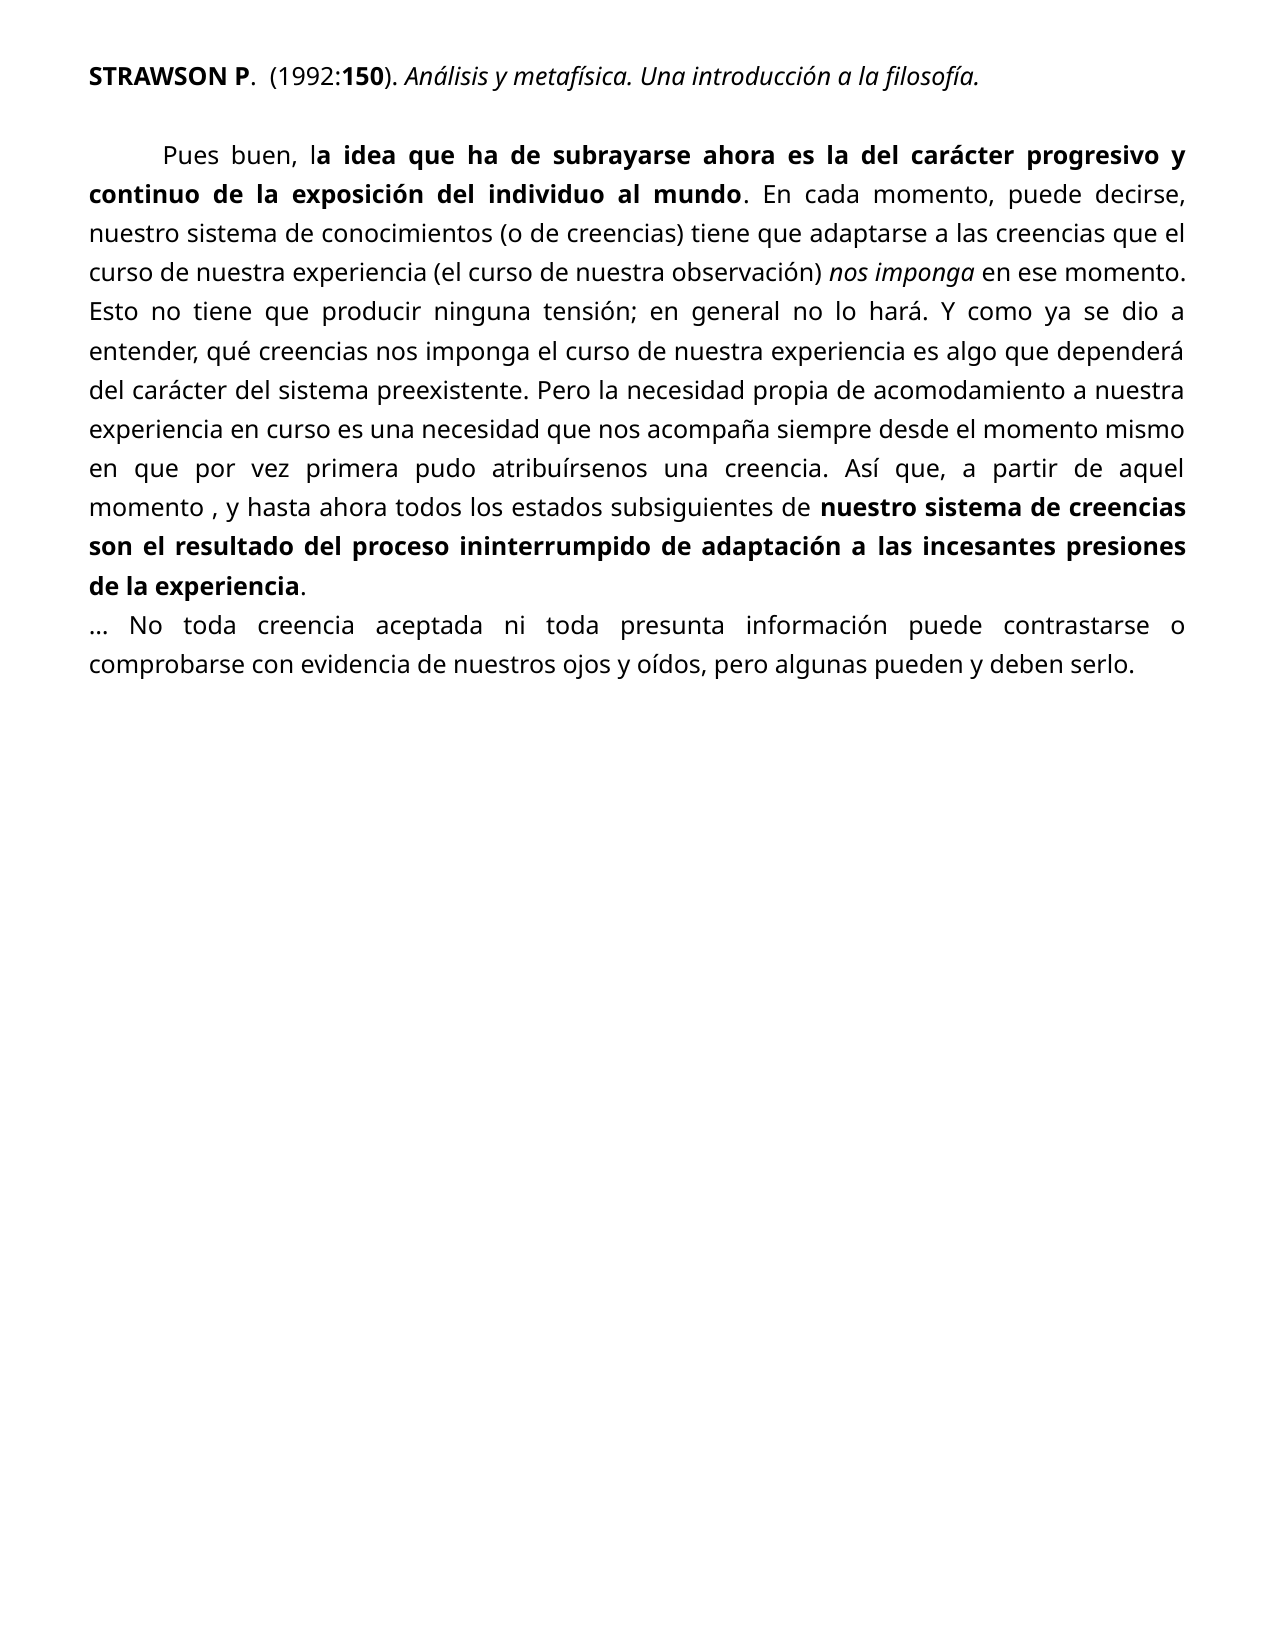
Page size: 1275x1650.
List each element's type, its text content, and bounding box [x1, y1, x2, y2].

text … No toda creencia aceptada ni toda presunta información puede contrastarse o comprobarse con evidencia de nuestros ojos y oídos, pero algunas pueden y deben serlo. [88, 607, 1186, 681]
text STRAWSON P. (1992:150). Análisis y metafísica. Una introducción a la filosofía. [88, 59, 1186, 93]
text Pues buen, la idea que ha de subrayarse ahora es la del carácter progresivo y continuo de la exposición del individuo al mundo. En cada momento, puede decirse, nuestro sistema de conocimientos (o de creencias) tiene que adaptarse a las creencias que el curso de nuestra experiencia (el curso de nuestra observación) nos imponga en ese momento. Esto no tiene que producir ninguna tensión; en general no lo hará. Y como ya se dio a entender, qué creencias nos imponga el curso de nuestra experiencia es algo que dependerá del carácter del sistema preexistente. Pero la necesidad propia de acomodamiento a nuestra experiencia en curso es una necesidad que nos acompaña siempre desde el momento mismo en que por vez primera pudo atribuírsenos una creencia. Así que, a partir de aquel momento , y hasta ahora todos los estados subsiguientes de nuestro sistema de creencias son el resultado del proceso ininterrumpido de adaptación a las incesantes presiones de la experiencia. [88, 137, 1186, 602]
